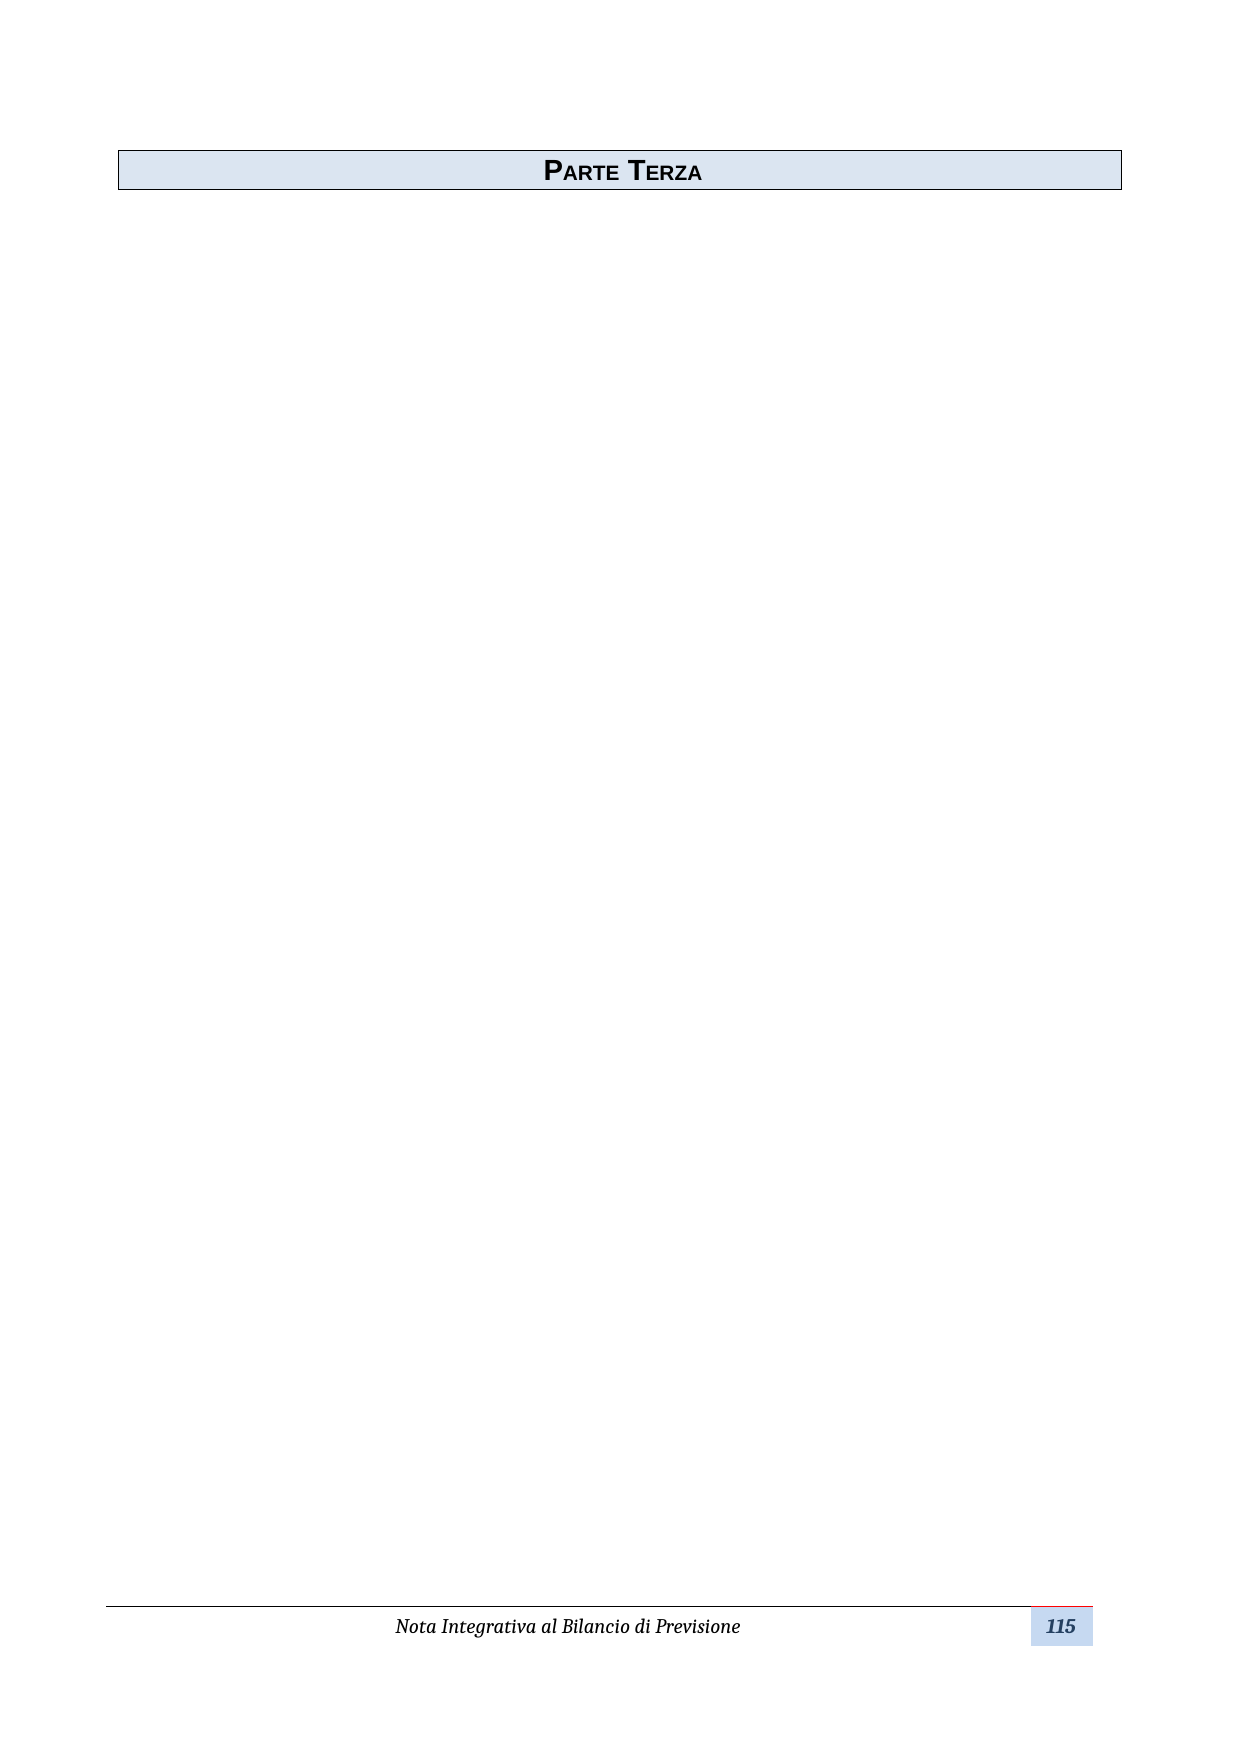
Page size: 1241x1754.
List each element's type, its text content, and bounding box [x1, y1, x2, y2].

text PARTE TERZA [119, 151, 1121, 189]
